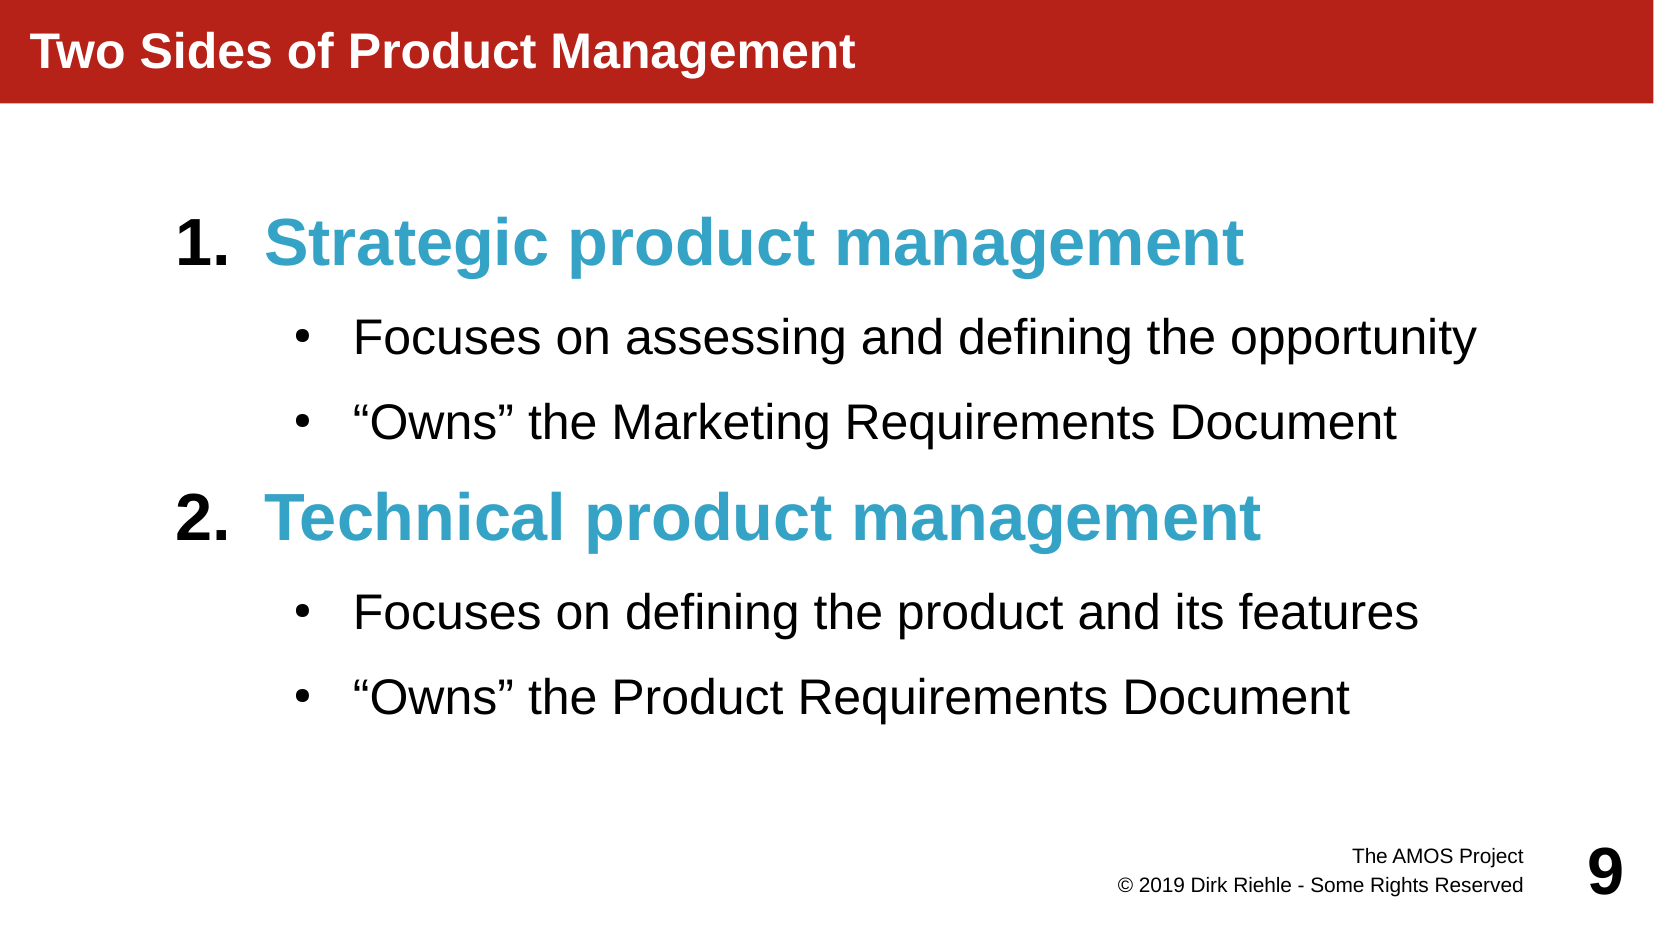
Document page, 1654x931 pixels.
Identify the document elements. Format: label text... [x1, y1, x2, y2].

title Two Sides of Product Management [0, 0, 1654, 104]
subtitle Strategic product management Focuses on assessing and defining the opportunity “Owns” the Marketing Requirements Document Technical product management Focuses on defining the product and its features “Owns” the Product Requirements Document [29, 132, 1625, 798]
